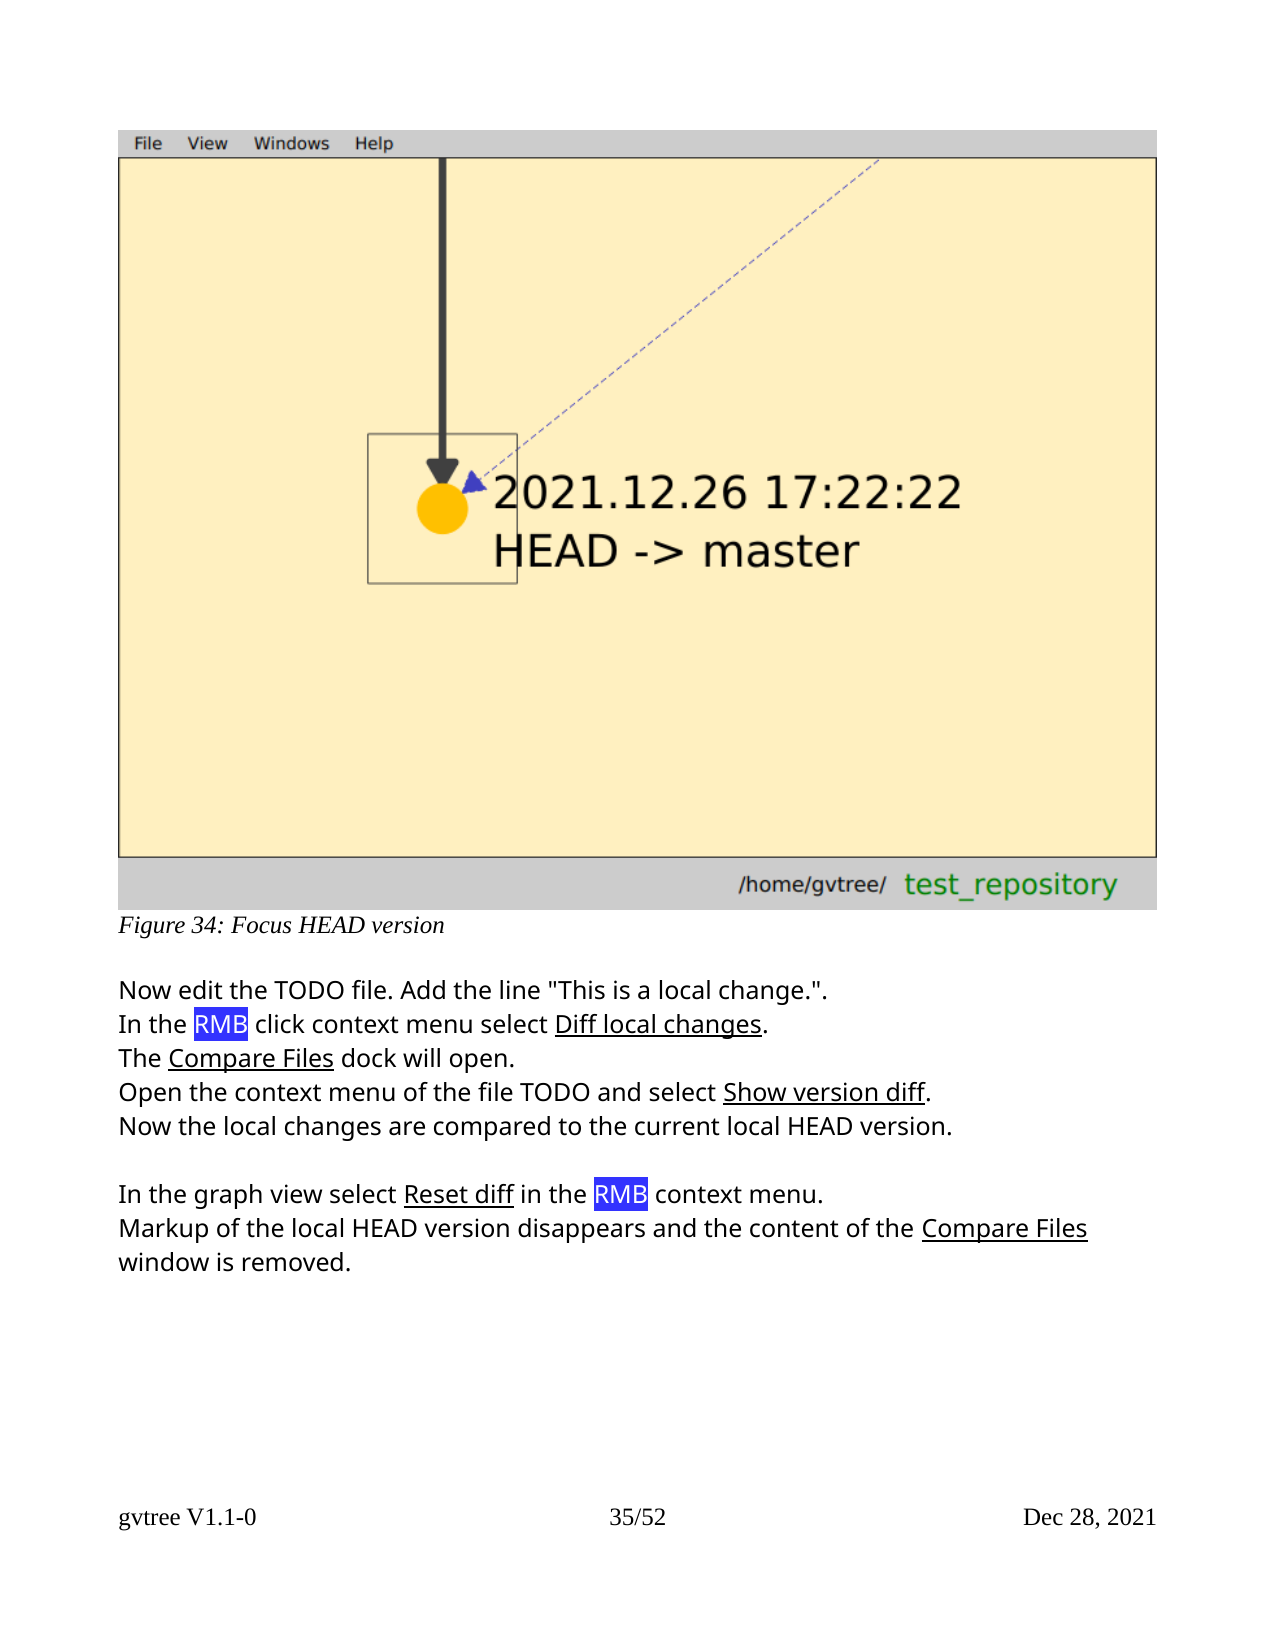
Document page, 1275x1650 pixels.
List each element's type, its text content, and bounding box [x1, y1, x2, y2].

text Now edit the TODO file. Add the line "This is a local change.". [118, 972, 1157, 1007]
text The Compare Files dock will open. [118, 1041, 1157, 1075]
text In the graph view select Reset diff in the RMB context menu. [118, 1177, 1157, 1211]
text Markup of the local HEAD version disappears and the content of the Compare Files window is removed. [118, 1211, 1157, 1279]
text In the RMB click context menu select Diff local changes. [118, 1007, 1157, 1041]
picture [118, 130, 1157, 910]
text Figure 34: Focus HEAD version [118, 910, 1157, 938]
text Open the context menu of the file TODO and select Show version diff. [118, 1075, 1157, 1109]
text Now the local changes are compared to the current local HEAD version. [118, 1109, 1157, 1143]
